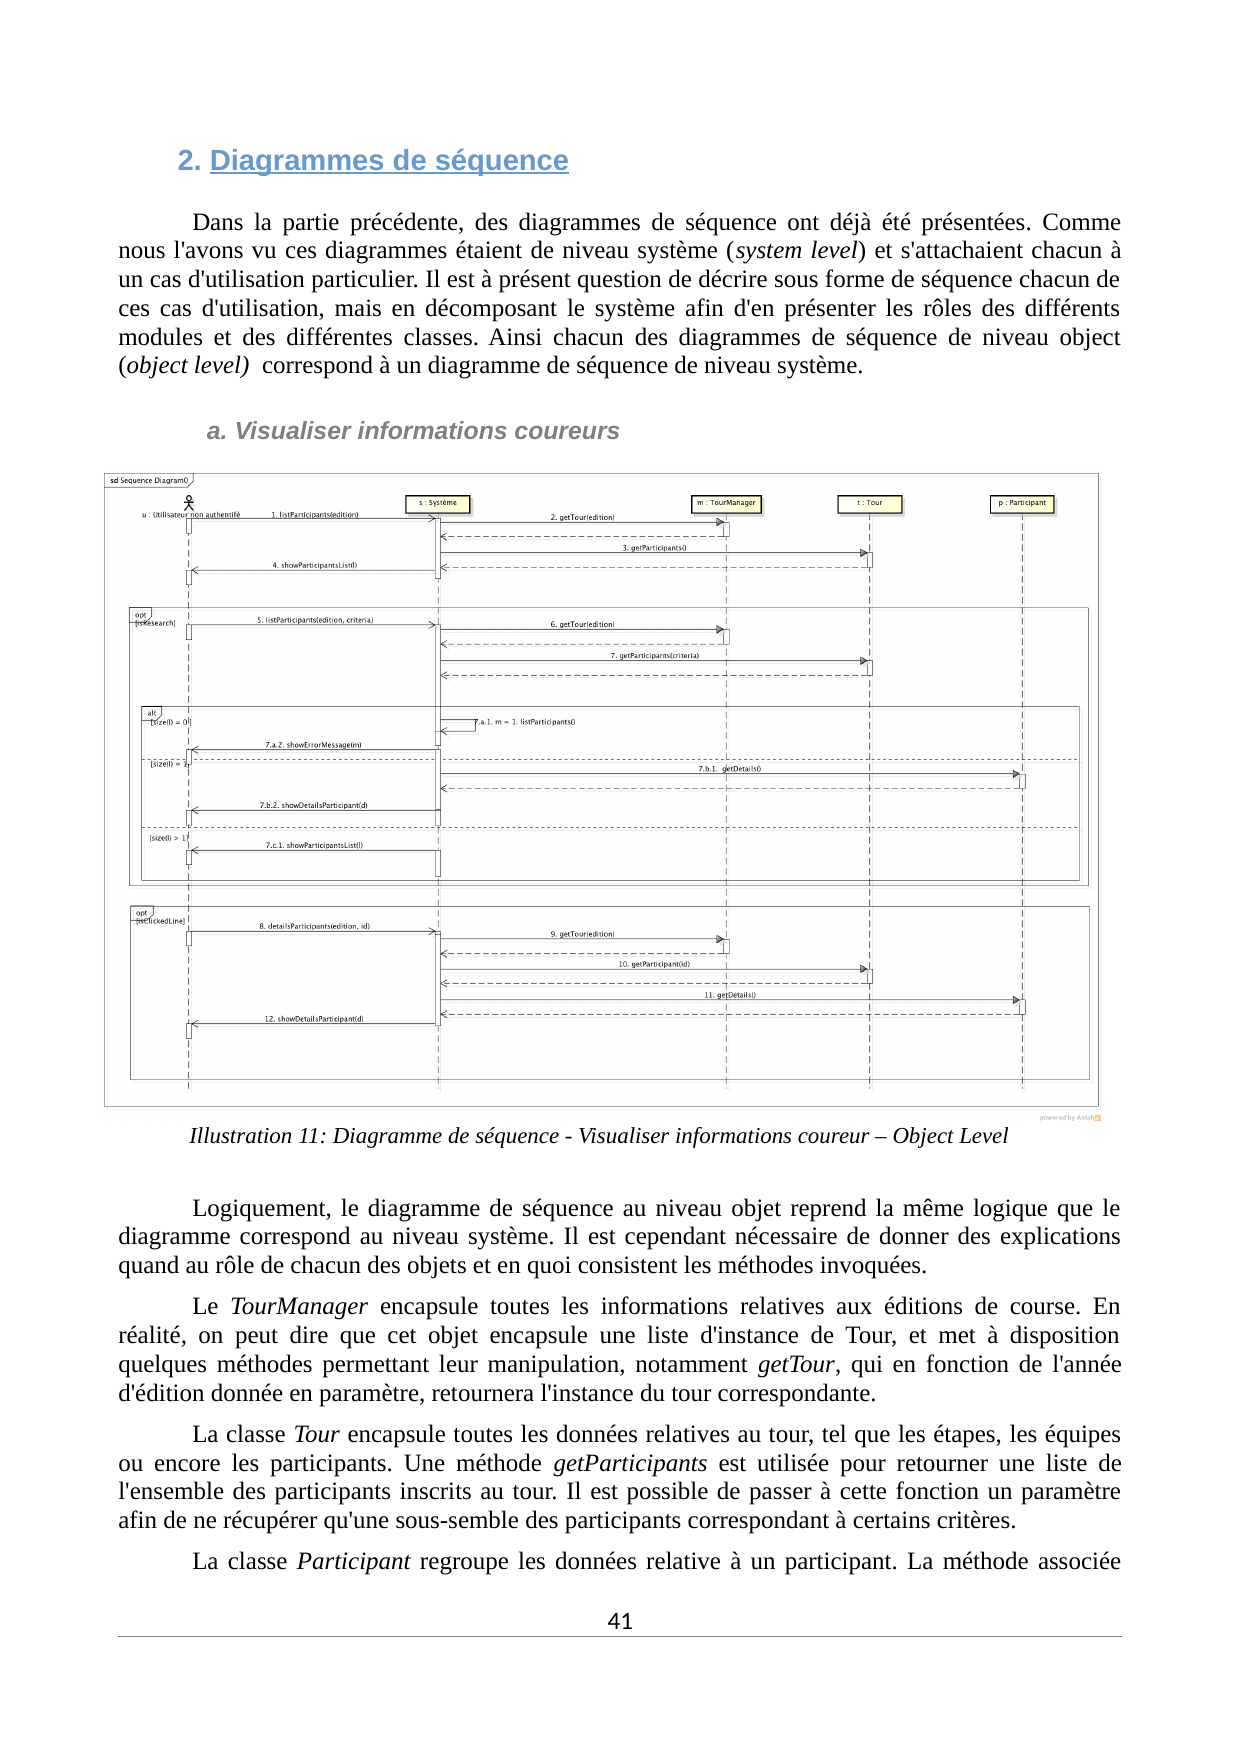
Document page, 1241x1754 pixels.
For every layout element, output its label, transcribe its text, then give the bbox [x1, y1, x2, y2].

text Logiquement, le diagramme de séquence au niveau objet reprend la même logique que le diagramme correspond au niveau système. Il est cependant nécessaire de donner des explications quand au rôle de chacun des objets et en quoi consistent les méthodes invoquées. [118, 1193, 1122, 1279]
text Dans la partie précédente, des diagrammes de séquence ont déjà été présentées. Comme nous l'avons vu ces diagrammes étaient de niveau système (system level) et s'attachaient chacun à un cas d'utilisation particulier. Il est à présent question de décrire sous forme de séquence chacun de ces cas d'utilisation, mais en décomposant le système afin d'en présenter les rôles des différents modules et des différentes classes. Ainsi chacun des diagrammes de séquence de niveau object (object level) correspond à un diagramme de séquence de niveau système. [118, 207, 1122, 379]
text La classe Tour encapsule toutes les données relatives au tour, tel que les étapes, les équipes ou encore les participants. Une méthode getParticipants est utilisée pour retourner une liste de l'ensemble des participants inscrits au tour. Il est possible de passer à cette fonction un paramètre afin de ne récupérer qu'une sous-semble des participants correspondant à certains critères. [118, 1419, 1122, 1534]
text Le TourManager encapsule toutes les informations relatives aux éditions de course. En réalité, on peut dire que cet objet encapsule une liste d'instance de Tour, et met à disposition quelques méthodes permettant leur manipulation, notamment getTour, qui en fonction de l'année d'édition donnée en paramètre, retournera l'instance du tour correspondante. [118, 1291, 1122, 1406]
subtitle Visualiser informations coureurs [207, 416, 1122, 445]
picture [98, 468, 1103, 1123]
text La classe Participant regroupe les données relative à un participant. La méthode associée [118, 1546, 1122, 1575]
subtitle Diagrammes de séquence [177, 143, 1122, 176]
text Illustration 11: Diagramme de séquence - Visualiser informations coureur – Object Level [66, 1123, 1134, 1148]
